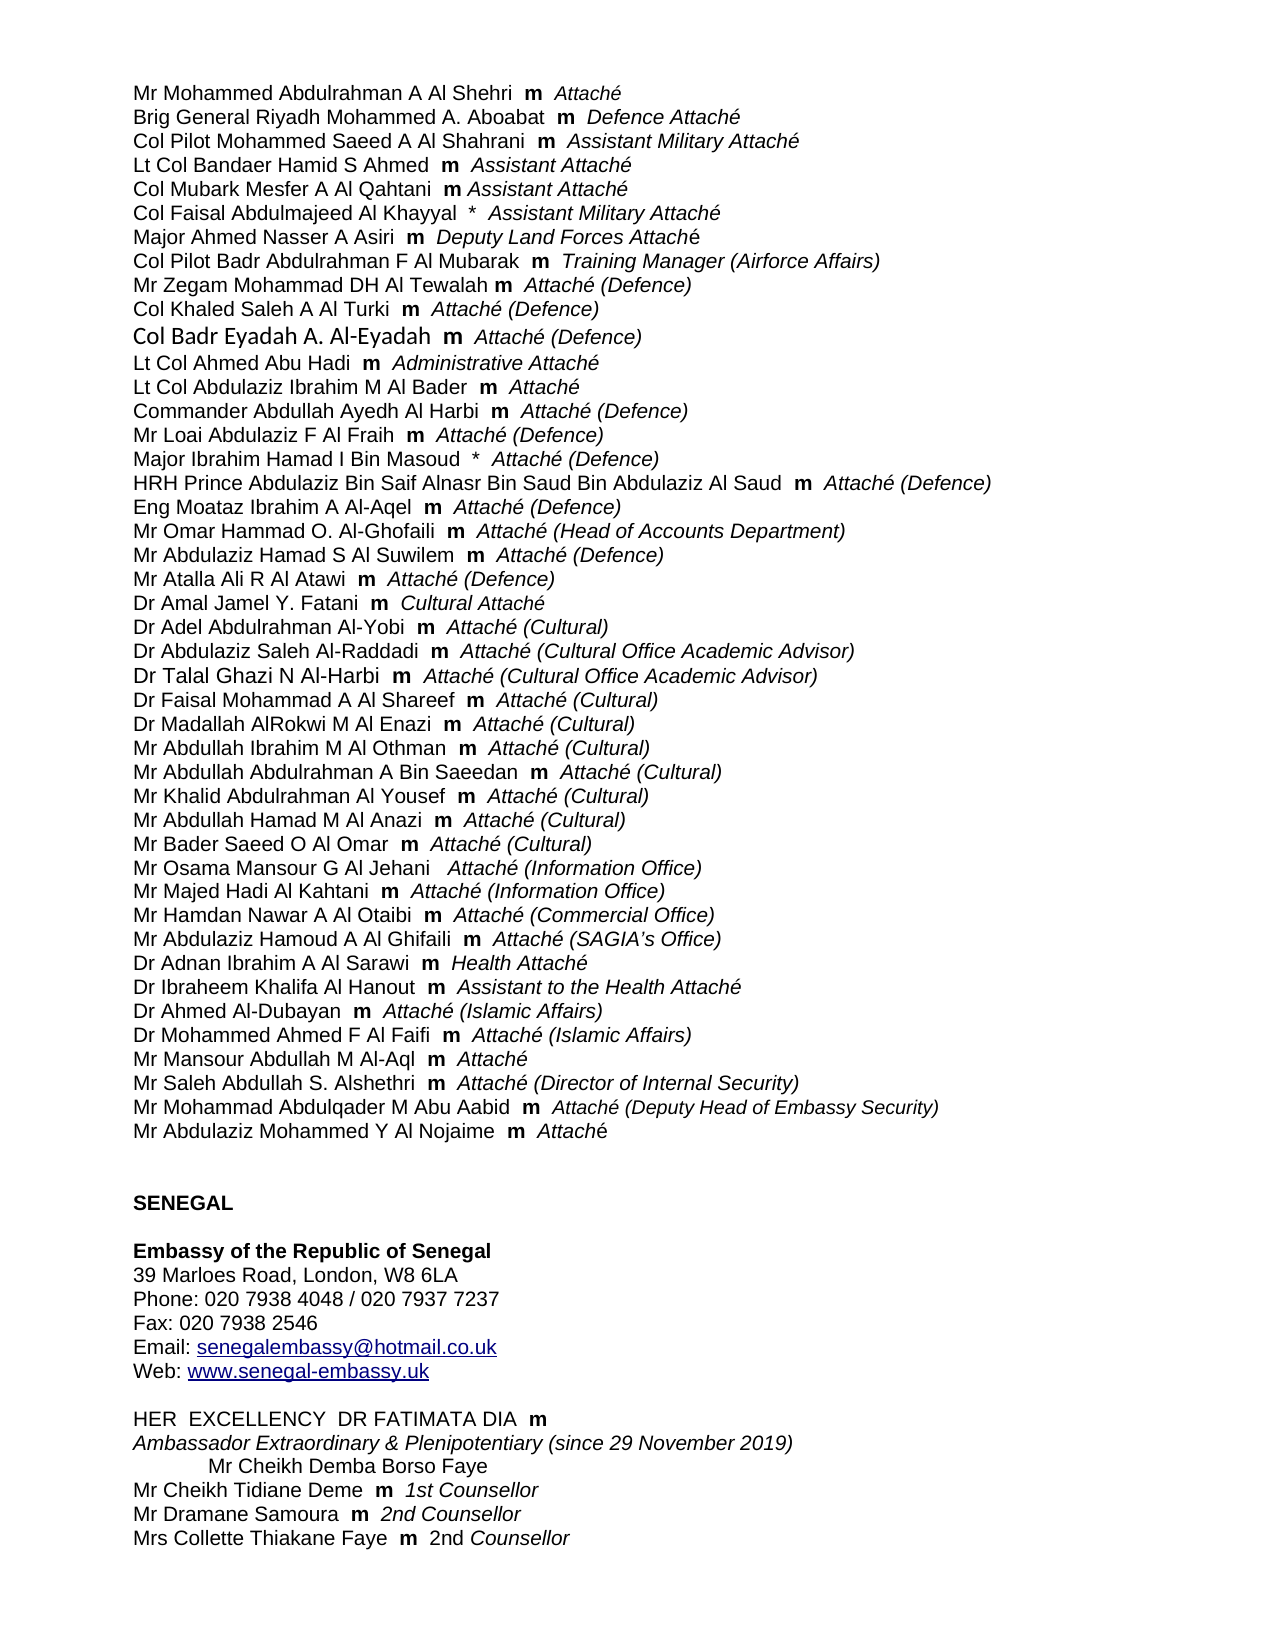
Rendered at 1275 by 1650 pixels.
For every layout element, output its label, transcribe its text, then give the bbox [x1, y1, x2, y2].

text Mr Omar Hammad O. Al-Ghofaili m Attaché (Head of Accounts Department) Mr Abdulaziz Hamad S Al Suwilem m Attaché (Defence) [133, 519, 1181, 567]
text Dr Adnan Ibrahim A Al Sarawi m Health Attaché [133, 951, 1181, 975]
text Mr Abdullah Ibrahim M Al Othman m Attaché (Cultural) [133, 736, 1181, 759]
text Col Mubark Mesfer A Al Qahtani m Assistant Attaché [133, 177, 1181, 201]
text Ambassador Extraordinary & Plenipotentiary (since 29 November 2019) [133, 1430, 1181, 1454]
text Lt Col Abdulaziz Ibrahim M Al Bader m Attaché [133, 375, 1181, 399]
text Email: senegalembassy@hotmail.co.uk [133, 1334, 1181, 1358]
text Col Khaled Saleh A Al Turki m Attaché (Defence) [133, 297, 1181, 321]
text Mr Cheikh Demba Borso Faye [133, 1454, 1181, 1478]
text Mr Abdulaziz Mohammed Y Al Nojaime m Attaché [133, 1119, 1181, 1143]
text Mr Abdullah Abdulrahman A Bin Saeedan m Attaché (Cultural) Mr Khalid Abdulrahman Al Yousef m Attaché (Cultural) [133, 759, 1181, 807]
text 39 Marloes Road, London, W8 6LA [133, 1263, 1181, 1287]
text Mr Saleh Abdullah S. Alshethri m Attaché (Director of Internal Security) [133, 1071, 1181, 1095]
text Commander Abdullah Ayedh Al Harbi m Attaché (Defence) [133, 399, 1181, 423]
text Mr Mohammed Abdulrahman A Al Shehri m Attaché [133, 81, 1181, 105]
text Col Pilot Badr Abdulrahman F Al Mubarak m Training Manager (Airforce Affairs) [133, 249, 1181, 273]
text Web: www.senegal-embassy.uk [133, 1358, 1181, 1382]
text Mr Dramane Samoura m 2nd Counsellor [133, 1502, 1181, 1526]
text Mr Loai Abdulaziz F Al Fraih m Attaché (Defence) [133, 423, 1181, 447]
text Mr Mohammad Abdulqader M Abu Aabid m Attaché (Deputy Head of Embassy Security) [133, 1095, 1181, 1119]
text Dr Amal Jamel Y. Fatani m Cultural Attaché Dr Adel Abdulrahman Al-Yobi m Attaché (Cultural) [133, 591, 1181, 638]
text Lt Col Bandaer Hamid S Ahmed m Assistant Attaché [133, 153, 1181, 177]
text Col Faisal Abdulmajeed Al Khayyal * Assistant Military Attaché [133, 201, 1181, 225]
text Mr Hamdan Nawar A Al Otaibi m Attaché (Commercial Office) [133, 903, 1181, 927]
text Mr Atalla Ali R Al Atawi m Attaché (Defence) [133, 567, 1181, 591]
text Col Badr Eyadah A. Al-Eyadah m Attaché (Defence) Lt Col Ahmed Abu Hadi m Administrative Attaché [133, 321, 1181, 375]
text Dr Faisal Mohammad A Al Shareef m Attaché (Cultural) [133, 688, 1181, 712]
text SENEGAL [133, 1191, 1181, 1215]
text Dr Madallah AlRokwi M Al Enazi m Attaché (Cultural) [133, 712, 1181, 736]
text HER EXCELLENCY DR FATIMATA DIA m [133, 1406, 1181, 1430]
text Mr Abdulaziz Hamoud A Al Ghifaili m Attaché (SAGIA’s Office) [133, 927, 1181, 951]
text Dr Abdulaziz Saleh Al-Raddadi m Attaché (Cultural Office Academic Advisor) [133, 638, 1181, 662]
text Brig General Riyadh Mohammed A. Aboabat m Defence Attaché [133, 105, 1181, 129]
text Col Pilot Mohammed Saeed A Al Shahrani m Assistant Military Attaché [133, 129, 1181, 153]
text Mr Osama Mansour G Al Jehani Attaché (Information Office) [133, 855, 1181, 879]
text Major Ibrahim Hamad I Bin Masoud * Attaché (Defence) [133, 447, 1181, 471]
text Major Ahmed Nasser A Asiri m Deputy Land Forces Attaché [133, 225, 1181, 249]
text Fax: 020 7938 2546 [133, 1311, 1181, 1334]
text Dr Ibraheem Khalifa Al Hanout m Assistant to the Health Attaché Dr Ahmed Al-Dubayan m Attaché (Islamic Affairs) Dr Mohammed Ahmed F Al Faifi m Attaché (Islamic Affairs) [133, 975, 1181, 1047]
text Mr Bader Saeed O Al Omar m Attaché (Cultural) [133, 831, 1181, 855]
text Dr Talal Ghazi N Al-Harbi m Attaché (Cultural Office Academic Advisor) [133, 662, 1181, 688]
text Mr Mansour Abdullah M Al-Aql m Attaché [133, 1047, 1181, 1071]
text Embassy of the Republic of Senegal [133, 1239, 1181, 1263]
text Mr Cheikh Tidiane Deme m 1st Counsellor [133, 1478, 1181, 1502]
text Mr Majed Hadi Al Kahtani m Attaché (Information Office) [133, 879, 1181, 903]
text HRH Prince Abdulaziz Bin Saif Alnasr Bin Saud Bin Abdulaziz Al Saud m Attaché (Defence) [133, 471, 1181, 495]
text Mr Abdullah Hamad M Al Anazi m Attaché (Cultural) [133, 807, 1181, 831]
text Mrs Collette Thiakane Faye m 2nd Counsellor [133, 1526, 1181, 1550]
text Phone: 020 7938 4048 / 020 7937 7237 [133, 1287, 1181, 1311]
text Mr Zegam Mohammad DH Al Tewalah m Attaché (Defence) [133, 273, 1181, 297]
text Eng Moataz Ibrahim A Al-Aqel m Attaché (Defence) [133, 495, 1181, 519]
